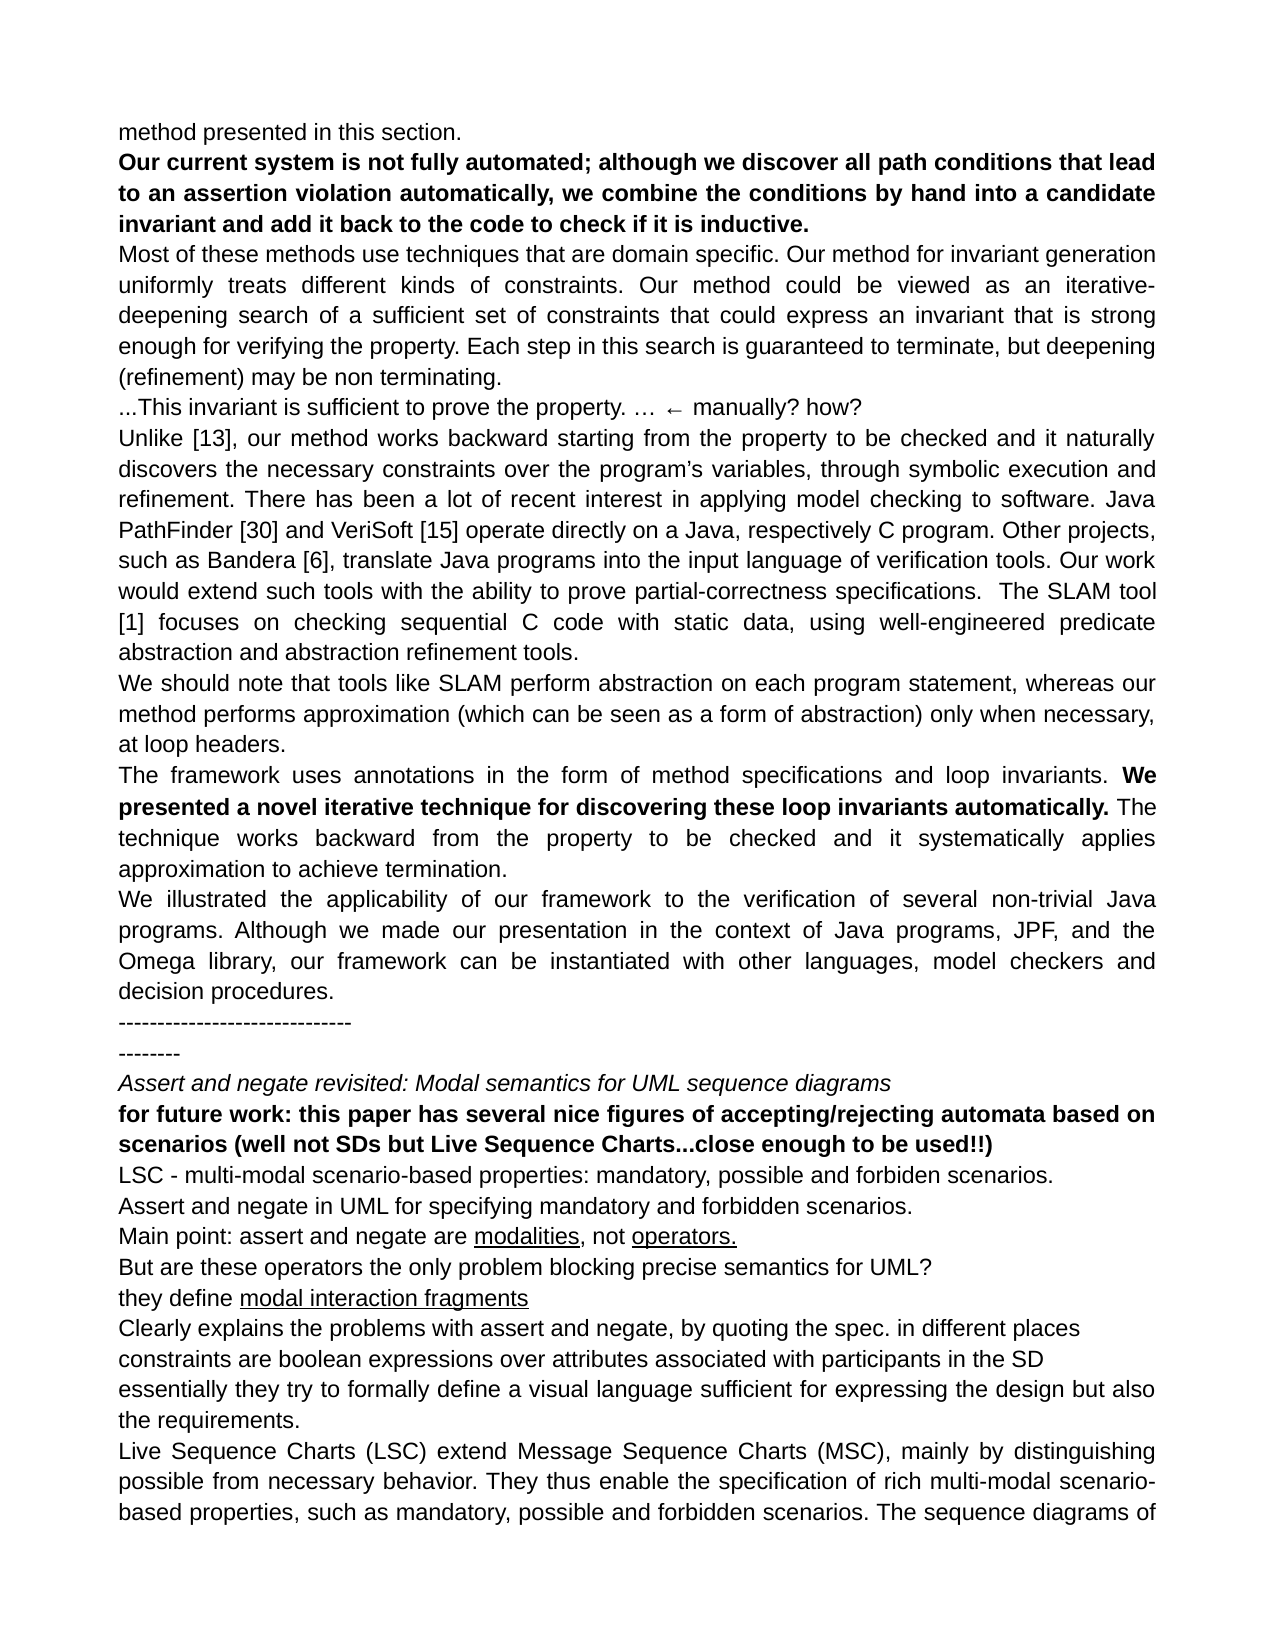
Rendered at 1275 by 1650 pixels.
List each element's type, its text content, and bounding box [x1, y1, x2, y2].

text -------- [118, 1039, 1157, 1066]
text ------------------------------ [118, 1008, 1157, 1035]
text Assert and negate in UML for specifying mandatory and forbidden scenarios. [118, 1192, 1157, 1219]
text The framework uses annotations in the form of method specifications and loop invariants. We presented a novel iterative technique for discovering these loop invariants automatically. The technique works backward from the property to be checked and it systematically applies approximation to achieve termination. [118, 761, 1157, 882]
text method presented in this section. [118, 118, 1157, 145]
text We illustrated the applicability of our framework to the verification of several non-trivial Java programs. Although we made our presentation in the context of Java programs, JPF, and the Omega library, our framework can be instantiated with other languages, model checkers and decision procedures. [118, 886, 1157, 1004]
text We should note that tools like SLAM perform abstraction on each program statement, whereas our method performs approximation (which can be seen as a form of abstraction) only when necessary, at loop headers. [118, 669, 1157, 757]
text ...This invariant is sufficient to prove the property. … ← manually? how? [118, 394, 1157, 421]
text Most of these methods use techniques that are domain specific. Our method for invariant generation uniformly treats different kinds of constraints. Our method could be viewed as an iterative-deepening search of a sufficient set of constraints that could express an invariant that is strong enough for verifying the property. Each step in this search is guaranteed to terminate, but deepening (refinement) may be non terminating. [118, 241, 1157, 390]
text for future work: this paper has several nice figures of accepting/rejecting automata based on scenarios (well not SDs but Live Sequence Charts...close enough to be used!!) [118, 1100, 1157, 1158]
text But are these operators the only problem blocking precise semantics for UML? [118, 1253, 1157, 1280]
text Main point: assert and negate are modalities, not operators. [118, 1223, 1157, 1249]
text LSC - multi-modal scenario-based properties: mandatory, possible and forbiden scenarios. [118, 1161, 1157, 1188]
text Live Sequence Charts (LSC) extend Message Sequence Charts (MSC), mainly by distinguishing possible from necessary behavior. They thus enable the specification of rich multi-modal scenario-based properties, such as mandatory, possible and forbidden scenarios. The sequence diagrams of [118, 1437, 1157, 1525]
text essentially they try to formally define a visual language sufficient for expressing the design but also the requirements. [118, 1376, 1157, 1433]
text Our current system is not fully automated; although we discover all path conditions that lead to an assertion violation automatically, we combine the conditions by hand into a candidate invariant and add it back to the code to check if it is inductive. [118, 149, 1157, 237]
text constraints are boolean expressions over attributes associated with participants in the SD [118, 1345, 1157, 1372]
text Assert and negate revisited: Modal semantics for UML sequence diagrams [118, 1069, 1157, 1096]
text Clearly explains the problems with assert and negate, by quoting the spec. in different places [118, 1314, 1157, 1341]
text they define modal interaction fragments [118, 1284, 1157, 1311]
text Unlike [13], our method works backward starting from the property to be checked and it naturally discovers the necessary constraints over the program’s variables, through symbolic execution and refinement. There has been a lot of recent interest in applying model checking to software. Java PathFinder [30] and VeriSoft [15] operate directly on a Java, respectively C program. Other projects, such as Bandera [6], translate Java programs into the input language of verification tools. Our work would extend such tools with the ability to prove partial-correctness specifications. The SLAM tool [1] focuses on checking sequential C code with static data, using well-engineered predicate abstraction and abstraction refinement tools. [118, 424, 1157, 666]
